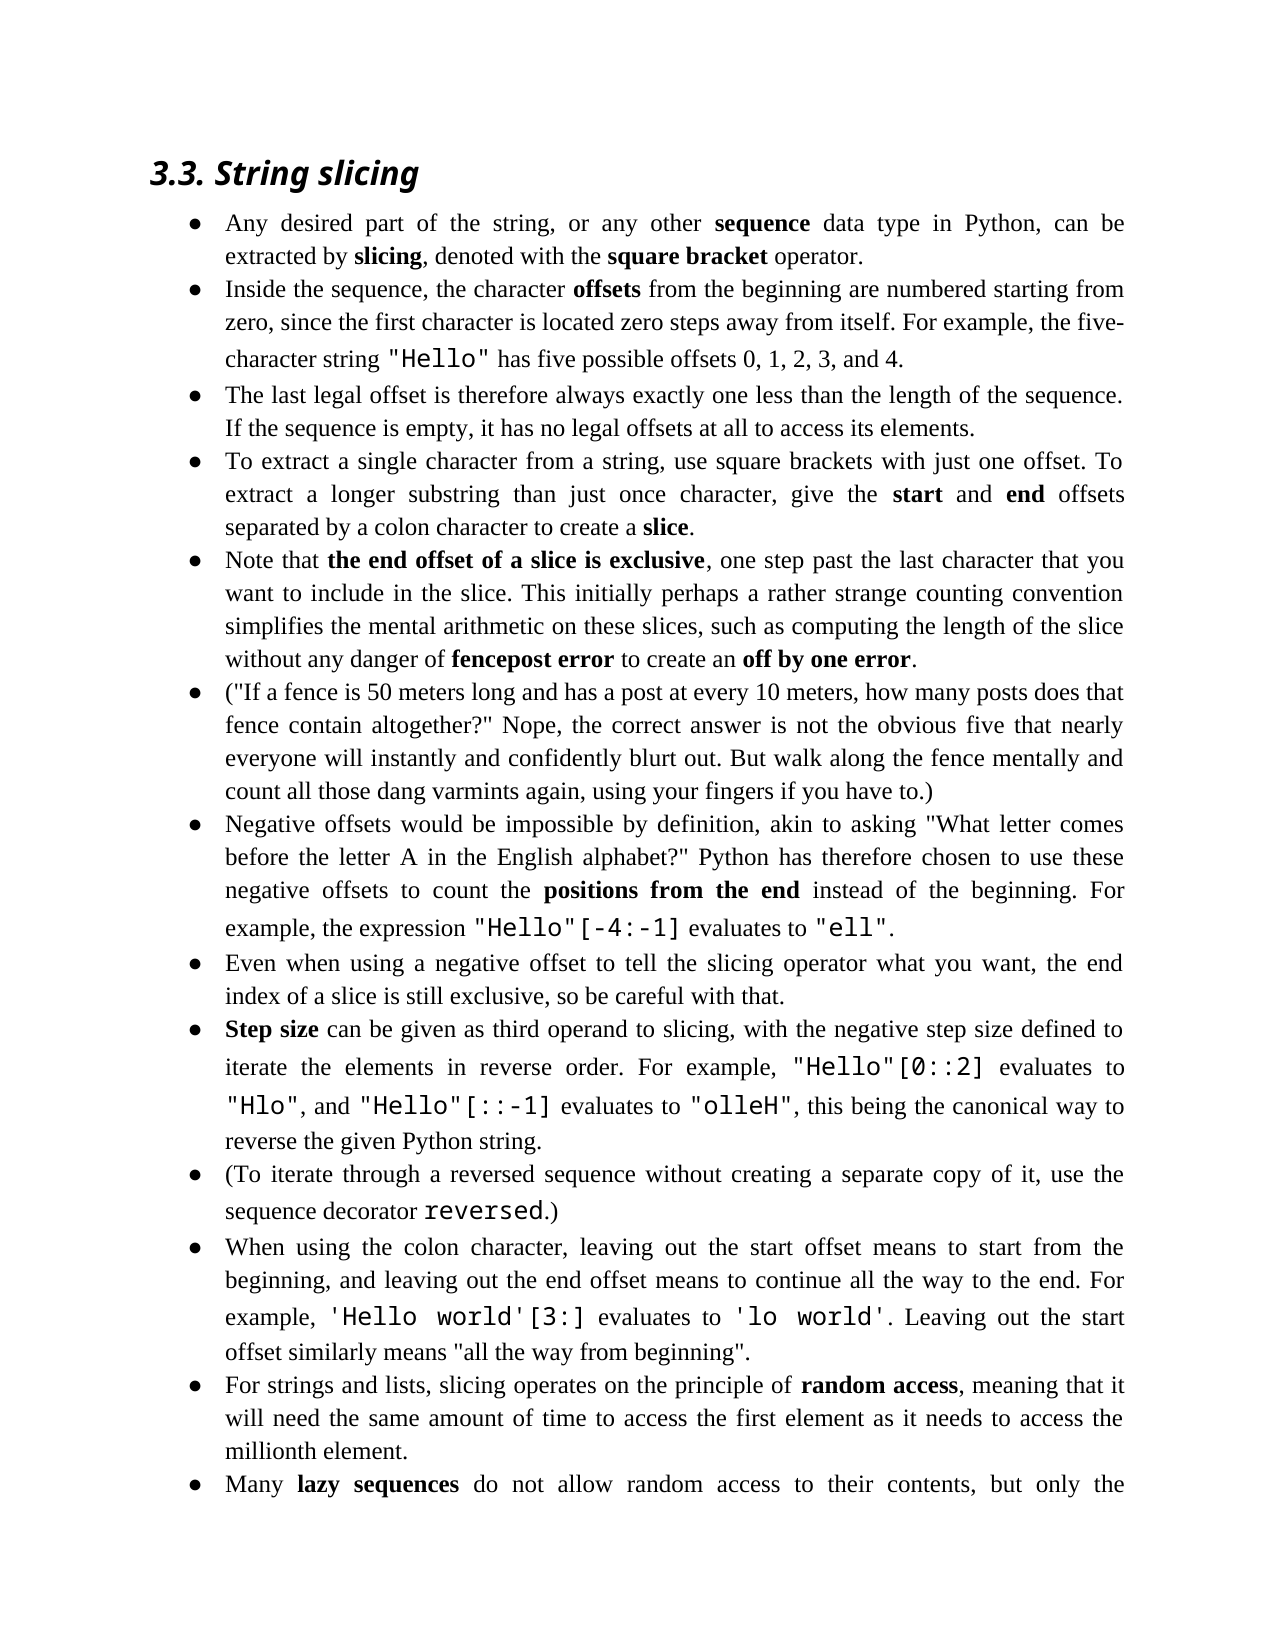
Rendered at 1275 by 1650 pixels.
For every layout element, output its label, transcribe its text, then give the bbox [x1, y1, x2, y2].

list ("If a fence is 50 meters long and has a post at every 10 meters, how many posts does that fence contain altogether?" Nope, the correct answer is not the obvious five that nearly everyone will instantly and confidently blurt out. But walk along the fence mentally and count all those dang varmints again, using your fingers if you have to.) [187, 677, 1125, 805]
list When using the colon character, leaving out the start offset means to start from the beginning, and leaving out the end offset means to continue all the way to the end. For example, 'Hello world'[3:] evaluates to 'lo world'. Leaving out the start offset similarly means "all the way from beginning". [187, 1232, 1125, 1366]
list The last legal offset is therefore always exactly one less than the length of the sequence. If the sequence is empty, it has no legal offsets at all to access its elements. [187, 380, 1125, 442]
list Note that the end offset of a slice is exclusive, one step past the last character that you want to include in the slice. This initially perhaps a rather strange counting convention simplifies the mental arithmetic on these slices, such as computing the length of the slice without any danger of fencepost error to create an off by one error. [187, 545, 1125, 673]
list To extract a single character from a string, use square brackets with just one offset. To extract a longer substring than just once character, give the start and end offsets separated by a colon character to create a slice. [187, 446, 1125, 541]
list (To iterate through a reversed sequence without creating a separate copy of it, use the sequence decorator reversed.) [187, 1159, 1125, 1227]
subtitle 3.3. String slicing [150, 150, 1125, 195]
list Even when using a negative offset to tell the slicing operator what you want, the end index of a slice is still exclusive, so be careful with that. [187, 948, 1125, 1010]
list Inside the sequence, the character offsets from the beginning are numbered starting from zero, since the first character is located zero steps away from itself. For example, the five-character string "Hello" has five possible offsets 0, 1, 2, 3, and 4. [187, 274, 1125, 375]
list Negative offsets would be impossible by definition, akin to asking "What letter comes before the letter A in the English alphabet?" Python has therefore chosen to use these negative offsets to count the positions from the end instead of the beginning. For example, the expression "Hello"[-4:-1] evaluates to "ell". [187, 809, 1125, 943]
list Step size can be given as third operand to slicing, with the negative step size defined to iterate the elements in reverse order. For example, "Hello"[0::2] evaluates to "Hlo", and "Hello"[::-1] evaluates to "olleH", this being the canonical way to reverse the given Python string. [187, 1014, 1125, 1154]
list Any desired part of the string, or any other sequence data type in Python, can be extracted by slicing, denoted with the square bracket operator. [187, 208, 1125, 270]
list For strings and lists, slicing operates on the principle of random access, meaning that it will need the same amount of time to access the first element as it needs to access the millionth element. [187, 1370, 1125, 1465]
list Many lazy sequences do not allow random access to their contents, but only the [187, 1469, 1125, 1498]
